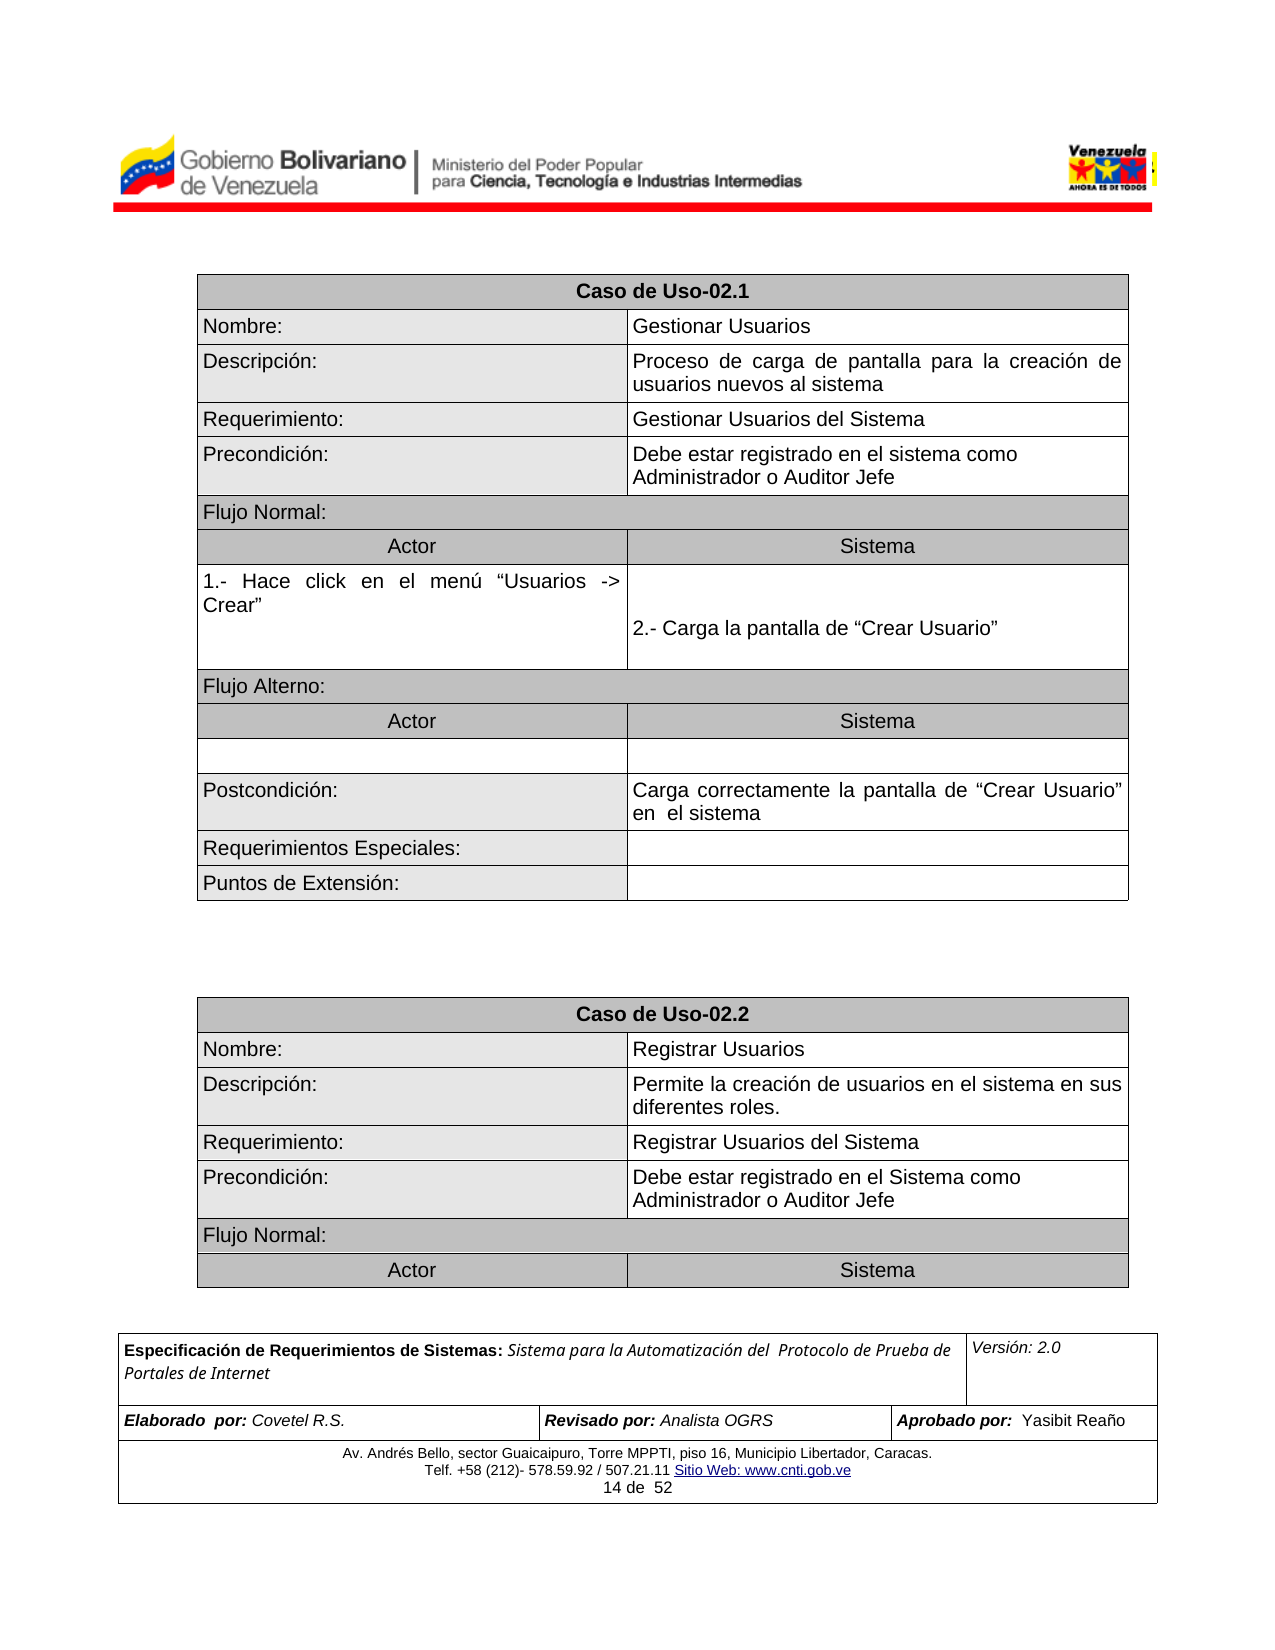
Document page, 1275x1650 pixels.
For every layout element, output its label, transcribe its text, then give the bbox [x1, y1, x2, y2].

table_cell Nombre: [198, 1033, 627, 1067]
table_cell Gestionar Usuarios [628, 310, 1128, 344]
table_cell [628, 866, 1128, 900]
table_cell Flujo Normal: [198, 496, 1128, 529]
table_cell Postcondición: [198, 774, 627, 830]
table_cell 2.- Carga la pantalla de “Crear Usuario” [628, 565, 1128, 668]
table_cell Requerimientos Especiales: [198, 831, 627, 865]
table_cell Debe estar registrado en el Sistema como Administrador o Auditor Jefe [628, 1161, 1128, 1218]
table_cell Precondición: [198, 1161, 627, 1218]
table_cell Debe estar registrado en el sistema como Administrador o Auditor Jefe [628, 437, 1128, 494]
table_header Caso de Uso-02.2 [198, 998, 1128, 1032]
table_cell Permite la creación de usuarios en el sistema en sus diferentes roles. [628, 1068, 1128, 1125]
table_cell Proceso de carga de pantalla para la creación de usuarios nuevos al sistema [628, 345, 1128, 402]
table_cell Sistema [628, 1254, 1128, 1287]
table_cell Carga correctamente la pantalla de “Crear Usuario” en el sistema [628, 774, 1128, 830]
table_cell Descripción: [198, 1068, 627, 1125]
table_cell Descripción: [198, 345, 627, 402]
table_cell Nombre: [198, 310, 627, 344]
table_cell Flujo Alterno: [198, 670, 1128, 703]
table_cell Actor [198, 704, 627, 738]
table_cell [628, 739, 1128, 772]
table_cell Flujo Normal: [198, 1219, 1128, 1252]
table_header Caso de Uso-02.1 [198, 275, 1128, 309]
table_cell [628, 831, 1128, 865]
table_cell Actor [198, 530, 627, 564]
table_cell Registrar Usuarios [628, 1033, 1128, 1067]
picture [113, 126, 1153, 212]
table_cell Actor [198, 1254, 627, 1287]
table_cell Precondición: [198, 437, 627, 494]
table_cell [198, 739, 627, 772]
table_cell Sistema [628, 704, 1128, 738]
table_cell Puntos de Extensión: [198, 866, 627, 900]
table_cell Gestionar Usuarios del Sistema [628, 403, 1128, 436]
table_cell Requerimiento: [198, 1126, 627, 1159]
table_cell Sistema [628, 530, 1128, 564]
table_cell Requerimiento: [198, 403, 627, 436]
table_cell Registrar Usuarios del Sistema [628, 1126, 1128, 1159]
table_cell 1.- Hace click en el menú “Usuarios -> Crear” [198, 565, 627, 668]
